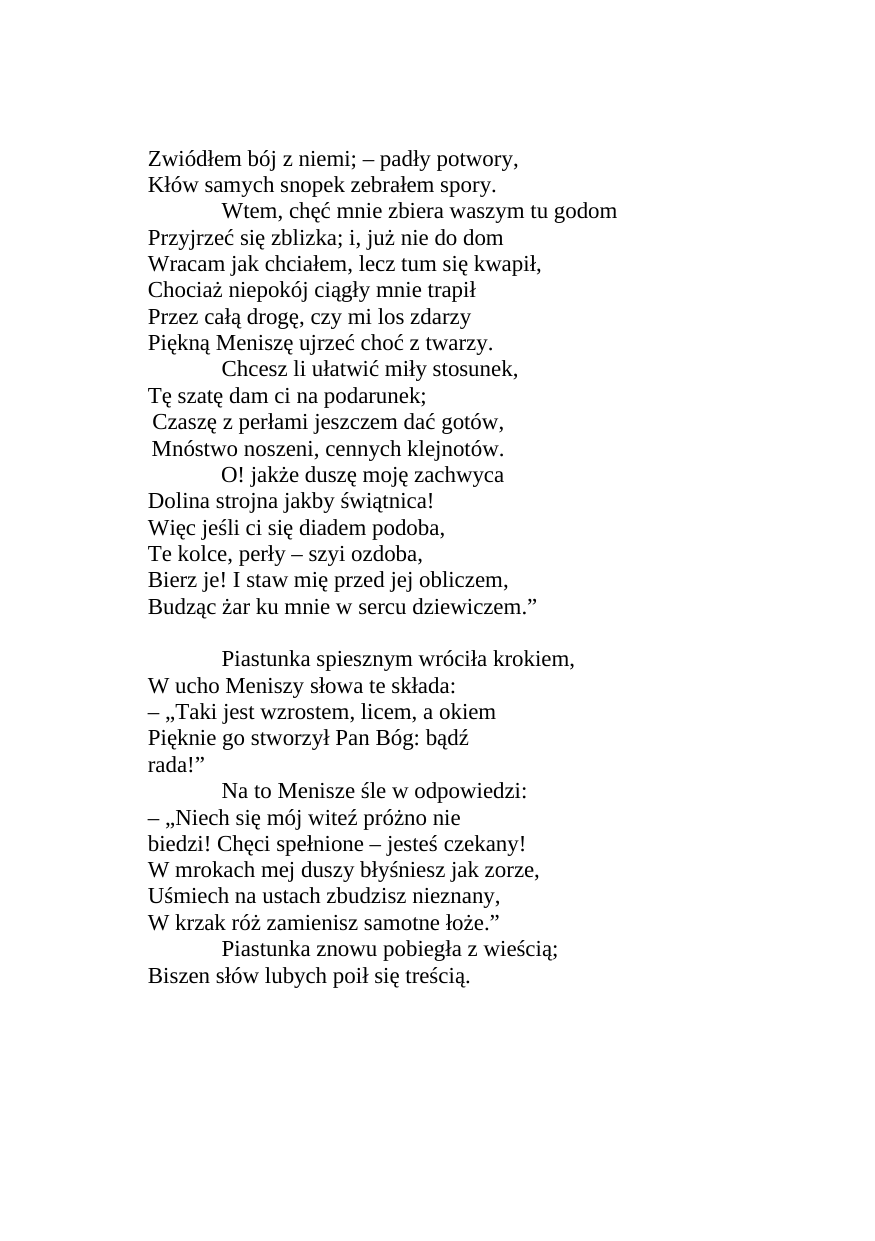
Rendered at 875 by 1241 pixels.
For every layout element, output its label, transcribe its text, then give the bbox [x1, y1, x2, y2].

text Zwiódłem bój z niemi; – padły potwory, Kłów samych snopek zebrałem spory. [148, 144, 520, 197]
text Na to Menisze śle w odpowiedzi: [221, 777, 757, 803]
text W krzak róż zamienisz samotne łoże.” Piastunka znowu pobiegła z wieścią; [148, 909, 560, 962]
list „Taki jest wzrostem, licem, a okiem Pięknie go stworzył Pan Bóg: bądź rada!” [148, 698, 532, 777]
text Czaszę z perłami jeszczem dać gotów, Mnóstwo noszeni, cennych klejnotów. O! jakże duszę moję zachwyca [148, 408, 504, 487]
text Piastunka spiesznym wróciła krokiem, W ucho Meniszy słowa te składa: [148, 645, 577, 698]
text Wracam jak chciałem, lecz tum się kwapił, Chociaż niepokój ciągły mnie trapił [148, 250, 543, 303]
text W mrokach mej duszy błyśniesz jak zorze, Uśmiech na ustach zbudzisz nieznany, [148, 856, 542, 909]
text Wtem, chęć mnie zbiera waszym tu godom Przyjrzeć się zblizka; i, już nie do dom [148, 197, 619, 250]
list „Niech się mój witeź próżno nie biedzi! Chęci spełnione – jesteś czekany! [148, 803, 530, 856]
text Bierz je! I staw mię przed jej obliczem, Budząc żar ku mnie w sercu dziewiczem.” [148, 566, 539, 619]
text Chcesz li ułatwić miły stosunek, Tę szatę dam ci na podarunek; [148, 356, 520, 408]
text Dolina strojna jakby świątnica! Więc jeśli ci się diadem podoba, Te kolce, perły – szyi ozdoba, [148, 487, 447, 566]
text Przez całą drogę, czy mi los zdarzy Piękną Meniszę ujrzeć choć z twarzy. [148, 303, 495, 356]
text Biszen słów lubych poił się treścią. [148, 962, 757, 988]
